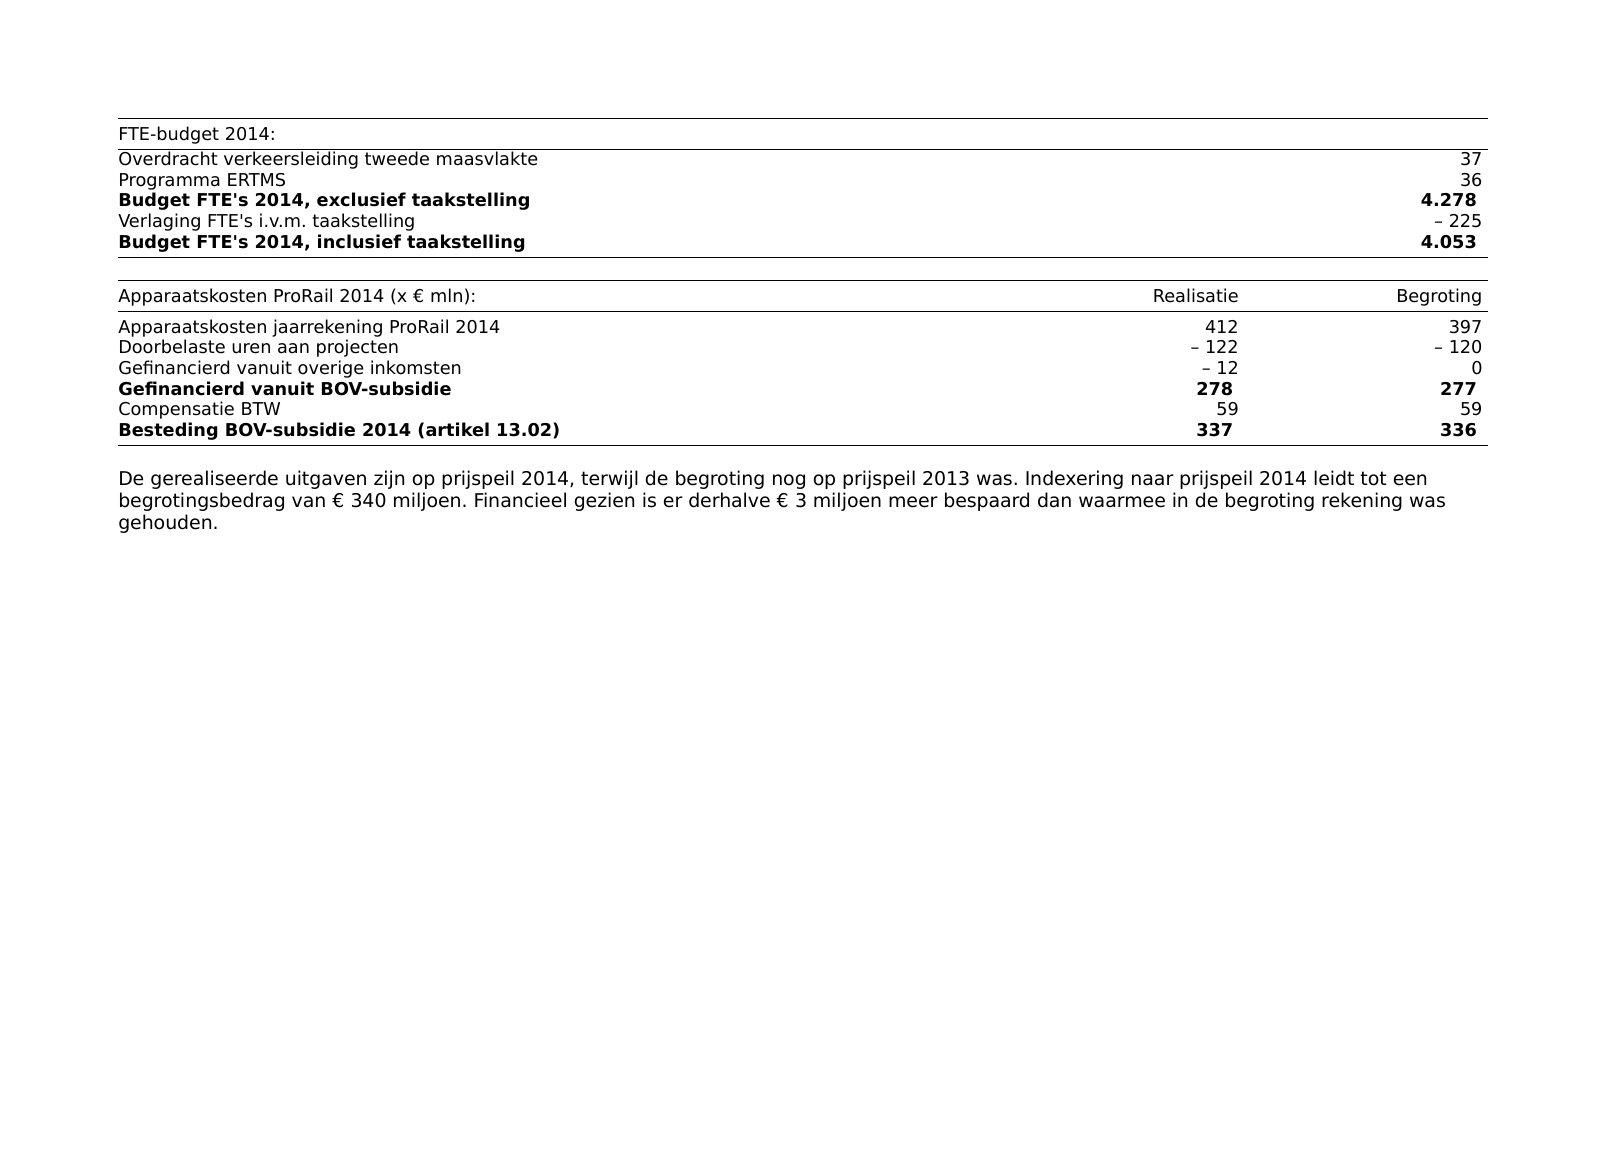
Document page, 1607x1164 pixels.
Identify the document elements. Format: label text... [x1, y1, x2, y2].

table_cell 278 [1001, 379, 1244, 399]
table_cell Gefinancierd vanuit overige inkomsten [118, 358, 1001, 378]
table_header Begroting [1245, 281, 1488, 311]
table_cell 59 [1001, 399, 1244, 420]
table_cell 337 [1001, 420, 1244, 445]
table_header Apparaatskosten ProRail 2014 (x € mln): [118, 281, 1001, 311]
text De gerealiseerde uitgaven zijn op prijspeil 2014, terwijl de begroting nog op prijspeil 2013 was. Indexering naar prijspeil 2014 leidt tot een begrotingsbedrag van € 340 miljoen. Financieel gezien is er derhalve € 3 miljoen meer bespaard dan waarmee in de begroting rekening was gehouden. [118, 468, 1488, 534]
table_cell Budget FTE's 2014, exclusief taakstelling [118, 190, 1244, 211]
table_cell Apparaatskosten jaarrekening ProRail 2014 [118, 312, 1001, 337]
table_cell 336 [1245, 420, 1488, 445]
table_cell – 225 [1245, 211, 1488, 232]
table_cell 4.053 [1245, 232, 1488, 257]
table_cell Besteding BOV-subsidie 2014 (artikel 13.02) [118, 420, 1001, 445]
table_cell Programma ERTMS [118, 170, 1244, 190]
table_cell Compensatie BTW [118, 399, 1001, 420]
table_cell 37 [1245, 150, 1488, 170]
table_cell Gefinancierd vanuit BOV-subsidie [118, 379, 1001, 399]
table_cell – 12 [1001, 358, 1244, 378]
table_cell 397 [1245, 312, 1488, 337]
table_header FTE-budget 2014: [118, 119, 1244, 149]
table_cell 36 [1245, 170, 1488, 190]
table_cell 59 [1245, 399, 1488, 420]
table_cell 4.278 [1245, 190, 1488, 211]
table_cell Doorbelaste uren aan projecten [118, 337, 1001, 358]
table_cell Budget FTE's 2014, inclusief taakstelling [118, 232, 1244, 257]
table_cell 277 [1245, 379, 1488, 399]
table_cell – 120 [1245, 337, 1488, 358]
table_cell Overdracht verkeersleiding tweede maasvlakte [118, 150, 1244, 170]
table_header Realisatie [1001, 281, 1244, 311]
table_cell Verlaging FTE's i.v.m. taakstelling [118, 211, 1244, 232]
table_cell 0 [1245, 358, 1488, 378]
table_header [1245, 119, 1488, 149]
table_cell – 122 [1001, 337, 1244, 358]
table_cell 412 [1001, 312, 1244, 337]
